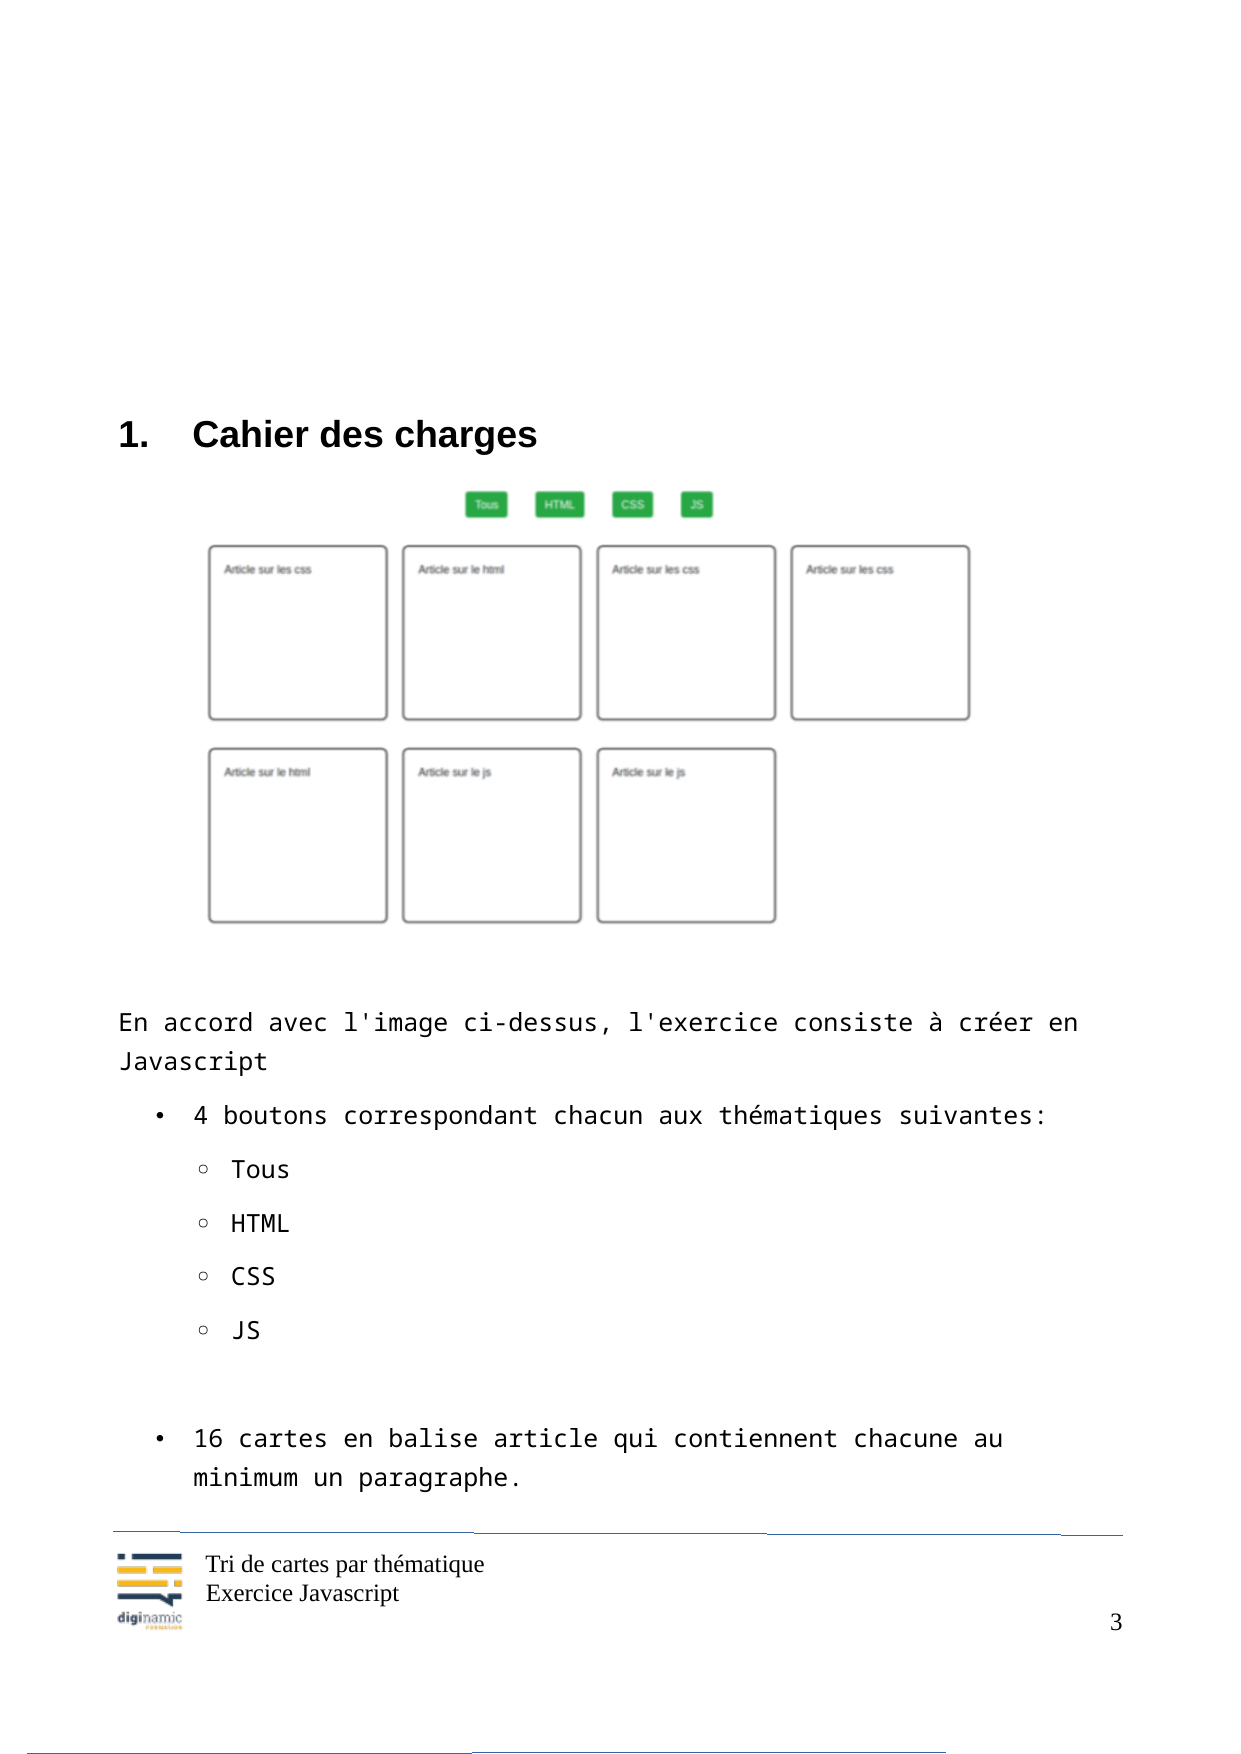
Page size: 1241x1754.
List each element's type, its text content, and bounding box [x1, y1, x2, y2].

list Tous [193, 1152, 1122, 1186]
text En accord avec l'image ci-dessus, l'exercice consiste à créer en Javascript [118, 1005, 1122, 1078]
list JS [193, 1313, 1122, 1347]
picture [175, 481, 1054, 946]
list 16 cartes en balise article qui contiennent chacune au minimum un paragraphe. [156, 1420, 1122, 1493]
picture [115, 1551, 186, 1632]
list CSS [193, 1259, 1122, 1293]
subtitle Cahier des charges [118, 412, 1122, 455]
list HTML [193, 1205, 1122, 1239]
list 4 boutons correspondant chacun aux thématiques suivantes: [156, 1098, 1122, 1132]
